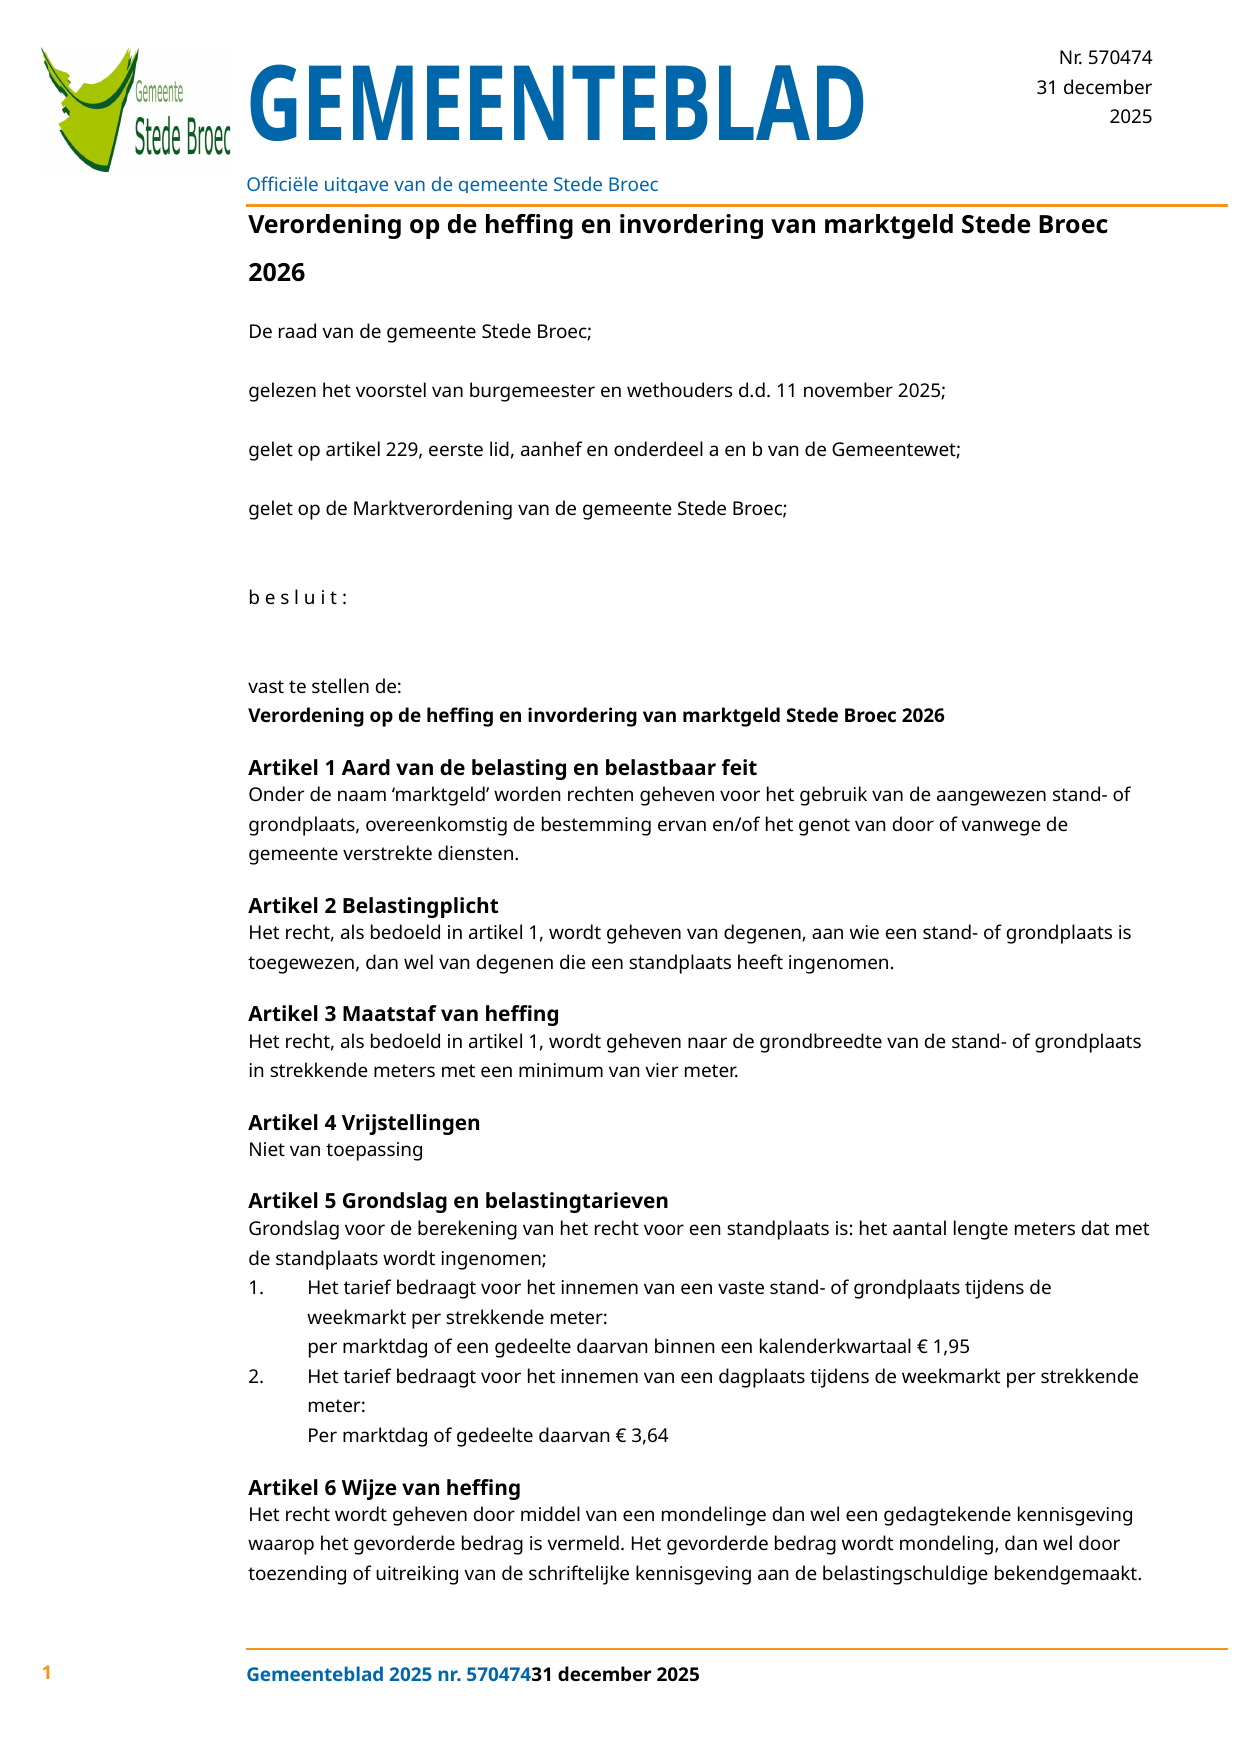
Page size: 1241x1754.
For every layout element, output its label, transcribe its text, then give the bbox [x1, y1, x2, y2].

list per marktdag of een gedeelte daarvan binnen een kalenderkwartaal € 1,95 [248, 1333, 1152, 1359]
picture [41, 47, 231, 172]
list Het tarief bedraagt voor het innemen van een vaste stand- of grondplaats tijdens de weekmarkt per strekkende meter: [248, 1274, 1152, 1329]
text Onder de naam ‘marktgeld’ worden rechten geheven voor het gebruik van de aangewezen stand- of grondplaats, overeenkomstig de bestemming ervan en/of het genot van door of vanwege de gemeente verstrekte diensten. [248, 781, 1152, 866]
text Verordening op de heffing en invordering van marktgeld Stede Broec 2026 [248, 702, 1152, 728]
text vast te stellen de: [248, 673, 1152, 699]
list Het tarief bedraagt voor het innemen van een dagplaats tijdens de weekmarkt per strekkende meter: [248, 1363, 1152, 1418]
text Artikel 3 Maatstaf van heffing [248, 999, 1152, 1028]
text gelet op de Marktverordening van de gemeente Stede Broec; [248, 495, 1152, 521]
list Per marktdag of gedeelte daarvan € 3,64 [248, 1422, 1152, 1448]
text Artikel 2 Belastingplicht [248, 891, 1152, 919]
text b e s l u i t : [248, 584, 1152, 610]
text Artikel 1 Aard van de belasting en belastbaar feit [248, 753, 1152, 781]
text gelezen het voorstel van burgemeester en wethouders d.d. 11 november 2025; [248, 377, 1152, 403]
text gelet op artikel 229, eerste lid, aanhef en onderdeel a en b van de Gemeentewet; [248, 436, 1152, 462]
text Grondslag voor de berekening van het recht voor een standplaats is: het aantal lengte meters dat met de standplaats wordt ingenomen; [248, 1215, 1152, 1270]
text Verordening op de heffing en invordering van marktgeld Stede Broec 2026 [248, 207, 1152, 288]
text De raad van de gemeente Stede Broec; [248, 318, 1152, 344]
text Het recht wordt geheven door middel van een mondelinge dan wel een gedagtekende kennisgeving waarop het gevorderde bedrag is vermeld. Het gevorderde bedrag wordt mondeling, dan wel door toezending of uitreiking van de schriftelijke kennisgeving aan de belastingschuldige bekendgemaakt. [248, 1501, 1152, 1586]
text Artikel 4 Vrijstellingen [248, 1108, 1152, 1136]
text Artikel 5 Grondslag en belastingtarieven [248, 1187, 1152, 1215]
text Het recht, als bedoeld in artikel 1, wordt geheven naar de grondbreedte van de stand- of grondplaats in strekkende meters met een minimum van vier meter. [248, 1028, 1152, 1083]
text Het recht, als bedoeld in artikel 1, wordt geheven van degenen, aan wie een stand- of grondplaats is toegewezen, dan wel van degenen die een standplaats heeft ingenomen. [248, 919, 1152, 975]
text Niet van toepassing [248, 1136, 1152, 1162]
text Artikel 6 Wijze van heffing [248, 1473, 1152, 1501]
